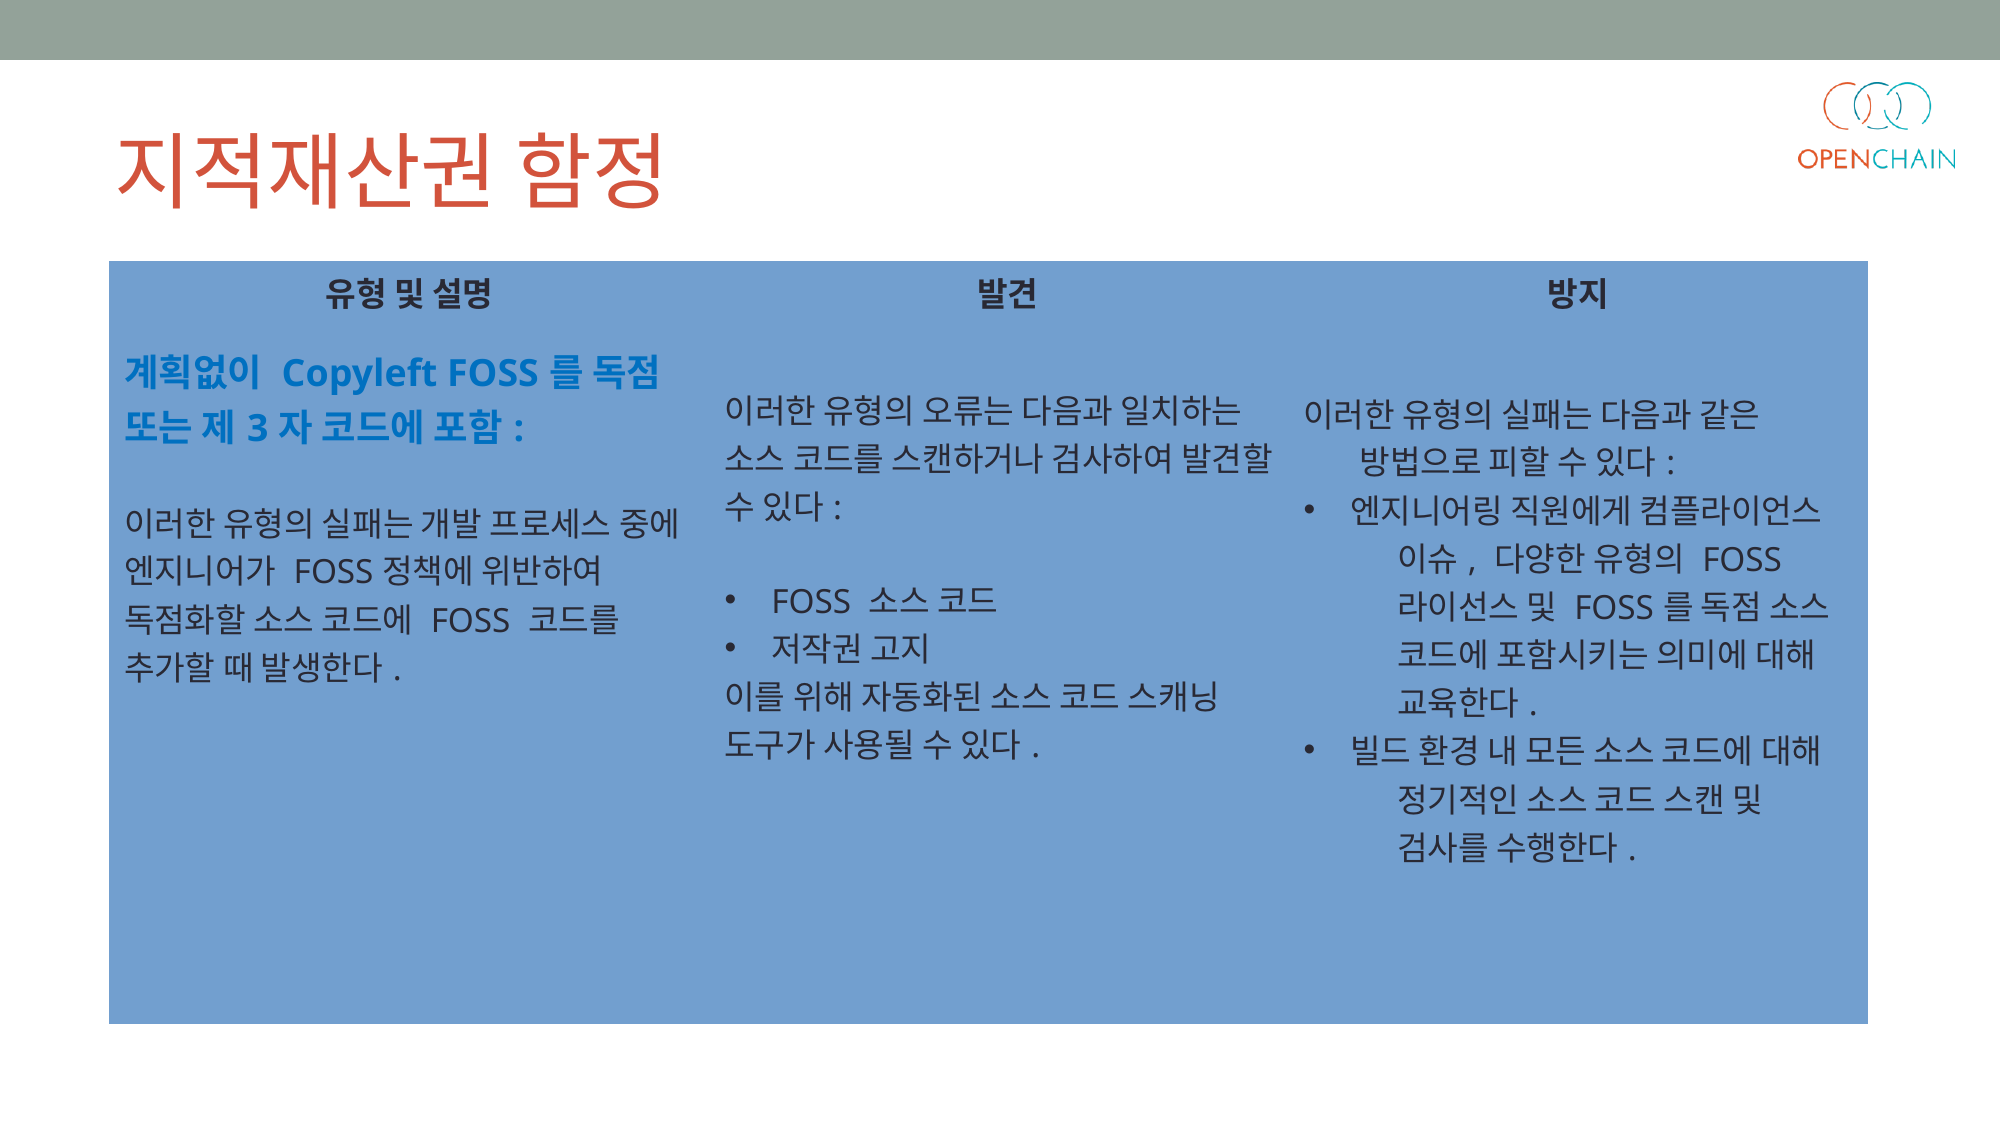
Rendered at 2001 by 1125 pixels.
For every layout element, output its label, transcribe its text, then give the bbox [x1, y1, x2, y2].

table_cell 계획없이 Copyleft FOSS를 독점 또는 제3자 코드에 포함: 이러한 유형의 실패는 개발 프로세스 중에 엔지니어가 FOSS정책에 위반하여 독점화할 소스 코드에 FOSS 코드를 추가할 때 발생한다. [109, 336, 710, 1024]
table_header 발견 [710, 261, 1289, 336]
table_header 방지 [1289, 261, 1868, 336]
table_header 유형 및 설명 [109, 261, 710, 336]
table_cell 이러한 유형의 실패는 다음과 같은 방법으로 피할 수 있다: 엔지니어링 직원에게 컴플라이언스 이슈, 다양한 유형의 FOSS 라이선스 및 FOSS를 독점 소스 코드에 포함시키는 의미에 대해 교육한다. 빌드 환경 내 모든 소스 코드에 대해 정기적인 소스 코드 스캔 및 검사를 수행한다. [1289, 336, 1868, 1024]
table_cell 이러한 유형의 오류는 다음과 일치하는 소스 코드를 스캔하거나 검사하여 발견할 수 있다: FOSS 소스 코드 저작권 고지 이를 위해 자동화된 소스 코드 스캐닝 도구가 사용될 수 있다. [710, 336, 1289, 1024]
title 지적재산권 함정 [99, 87, 1900, 251]
